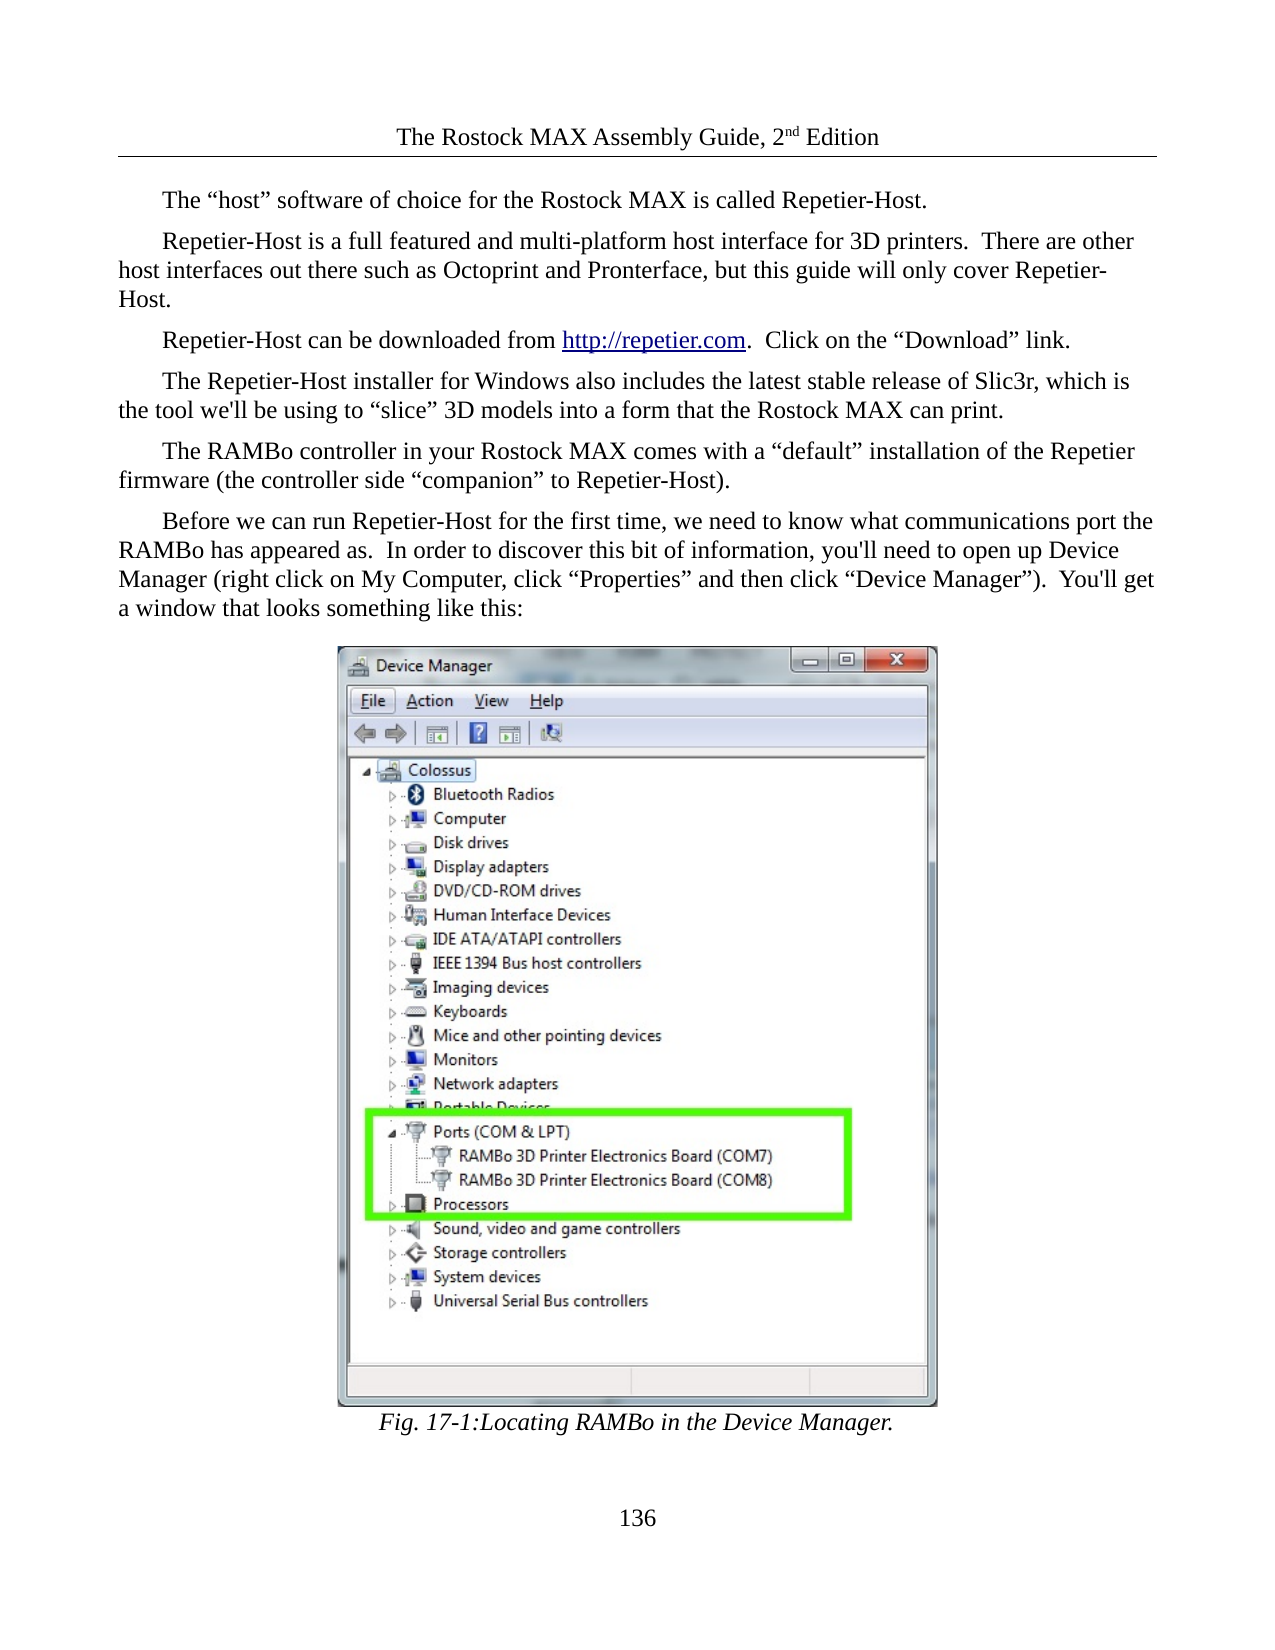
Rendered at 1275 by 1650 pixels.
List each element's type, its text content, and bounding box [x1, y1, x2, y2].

text Before we can run Repetier-Host for the first time, we need to know what communications port the RAMBo has appeared as. In order to discover this bit of information, you'll need to open up Device Manager (right click on My Computer, click “Properties” and then click “Device Manager”). You'll get a window that looks something like this: [118, 506, 1157, 621]
picture [337, 646, 938, 1407]
text Fig. 17-1:Locating RAMBo in the Device Manager. [337, 1407, 937, 1436]
text Repetier-Host is a full featured and multi-platform host interface for 3D printers. There are other host interfaces out there such as Octoprint and Pronterface, but this guide will only cover Repetier-Host. [118, 226, 1157, 313]
text The “host” software of choice for the Rostock MAX is called Repetier-Host. [118, 185, 1157, 214]
text The RAMBo controller in your Rostock MAX comes with a “default” installation of the Repetier firmware (the controller side “companion” to Repetier-Host). [118, 436, 1157, 494]
text The Repetier-Host installer for Windows also includes the latest stable release of Slic3r, which is the tool we'll be using to “slice” 3D models into a form that the Rostock MAX can print. [118, 366, 1157, 424]
text Repetier-Host can be downloaded from http://repetier.com. Click on the “Download” link. [118, 325, 1157, 354]
